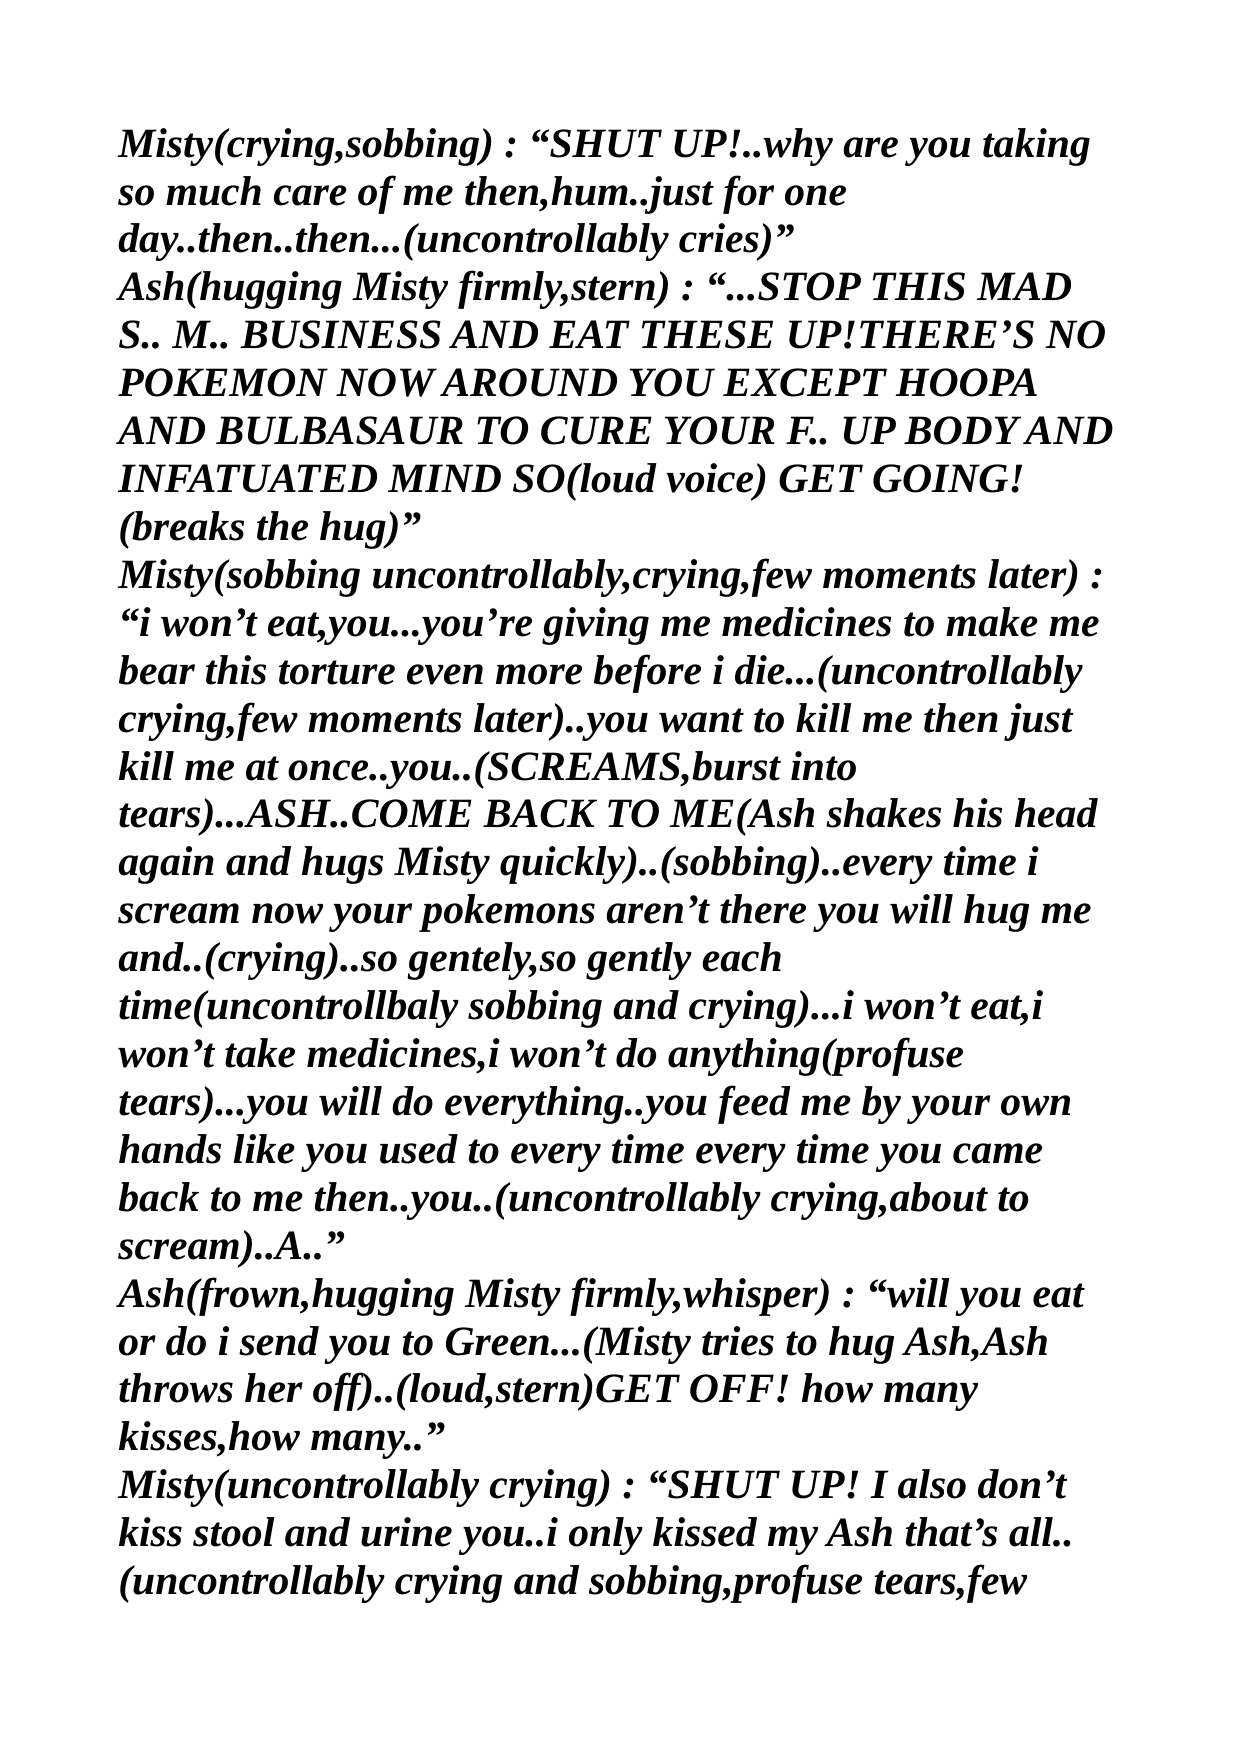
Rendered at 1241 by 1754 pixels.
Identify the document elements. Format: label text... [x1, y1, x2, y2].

text Misty(sobbing uncontrollably,crying,few moments later) : “i won’t eat,you...you’re giving me medicines to make me bear this torture even more before i die...(uncontrollably crying,few moments later)..you want to kill me then just kill me at once..you..(SCREAMS,burst into tears)...ASH..COME BACK TO ME(Ash shakes his head again and hugs Misty quickly)..(sobbing)..every time i scream now your pokemons aren’t there you will hug me and..(crying)..so gentely,so gently each time(uncontrollbaly sobbing and crying)...i won’t eat,i won’t take medicines,i won’t do anything(profuse tears)...you will do everything..you feed me by your own hands like you used to every time every time you came back to me then..you..(uncontrollably crying,about to scream)..A..” [118, 549, 1122, 1268]
text Misty(uncontrollably crying) : “SHUT UP! I also don’t kiss stool and urine you..i only kissed my Ash that’s all..(uncontrollably crying and sobbing,profuse tears,few [118, 1460, 1122, 1603]
text Ash(frown,hugging Misty firmly,whisper) : “will you eat or do i send you to Green...(Misty tries to hug Ash,Ash throws her off)..(loud,stern)GET OFF! how many kisses,how many..” [118, 1268, 1122, 1460]
text Ash(hugging Misty firmly,stern) : “...STOP THIS MAD S.. M.. BUSINESS AND EAT THESE UP!THERE’S NO POKEMON NOW AROUND YOU EXCEPT HOOPA AND BULBASAUR TO CURE YOUR F.. UP BODY AND INFATUATED MIND SO(loud voice) GET GOING!(breaks the hug)” [118, 262, 1122, 549]
text Misty(crying,sobbing) : “SHUT UP!..why are you taking so much care of me then,hum..just for one day..then..then...(uncontrollably cries)” [118, 118, 1122, 262]
